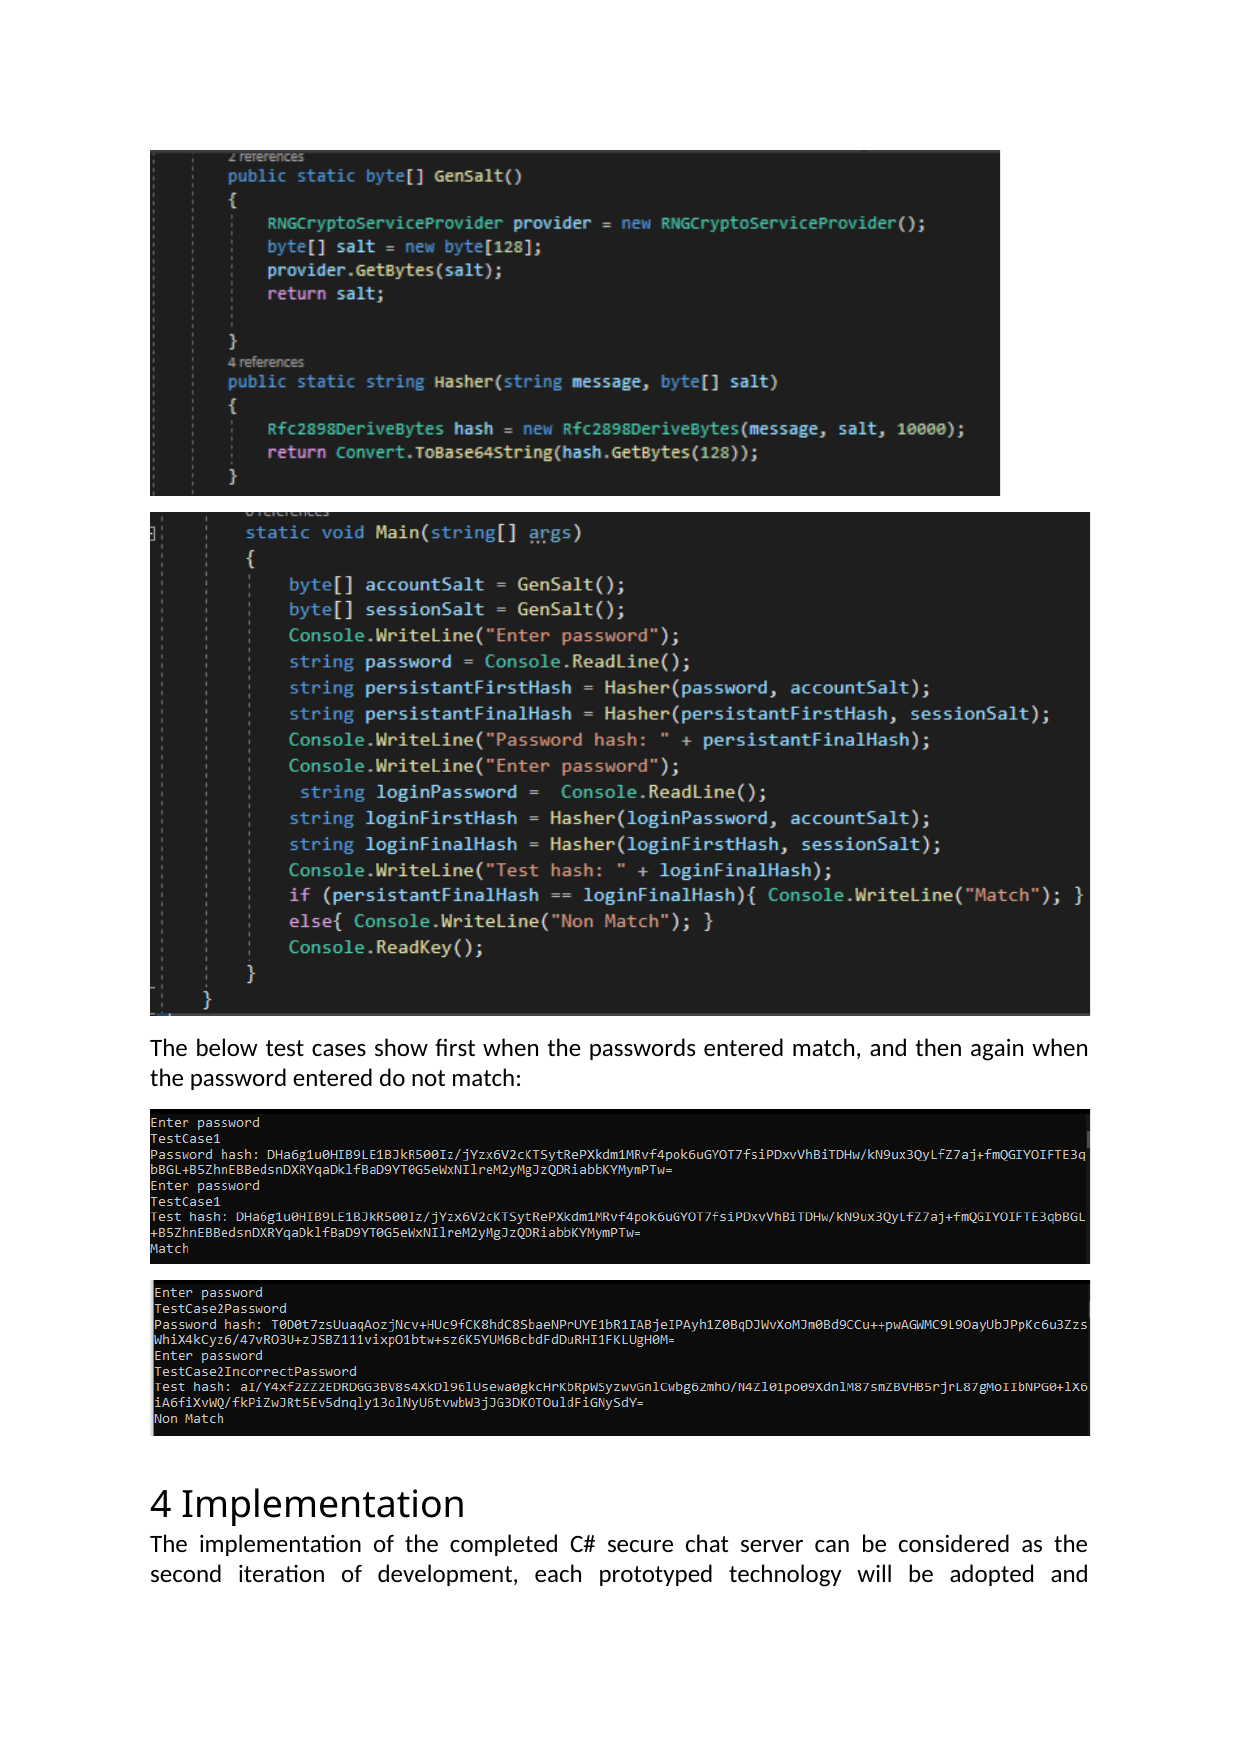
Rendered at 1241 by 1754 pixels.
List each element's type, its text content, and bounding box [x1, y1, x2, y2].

text The implementation of the completed C# secure chat server can be considered as the second iteration of development, each prototyped technology will be adopted and [150, 1528, 1090, 1589]
text The below test cases show first when the passwords entered match, and then again when the password entered do not match: [150, 1032, 1090, 1093]
subtitle 4 Implementation [150, 1477, 1090, 1528]
